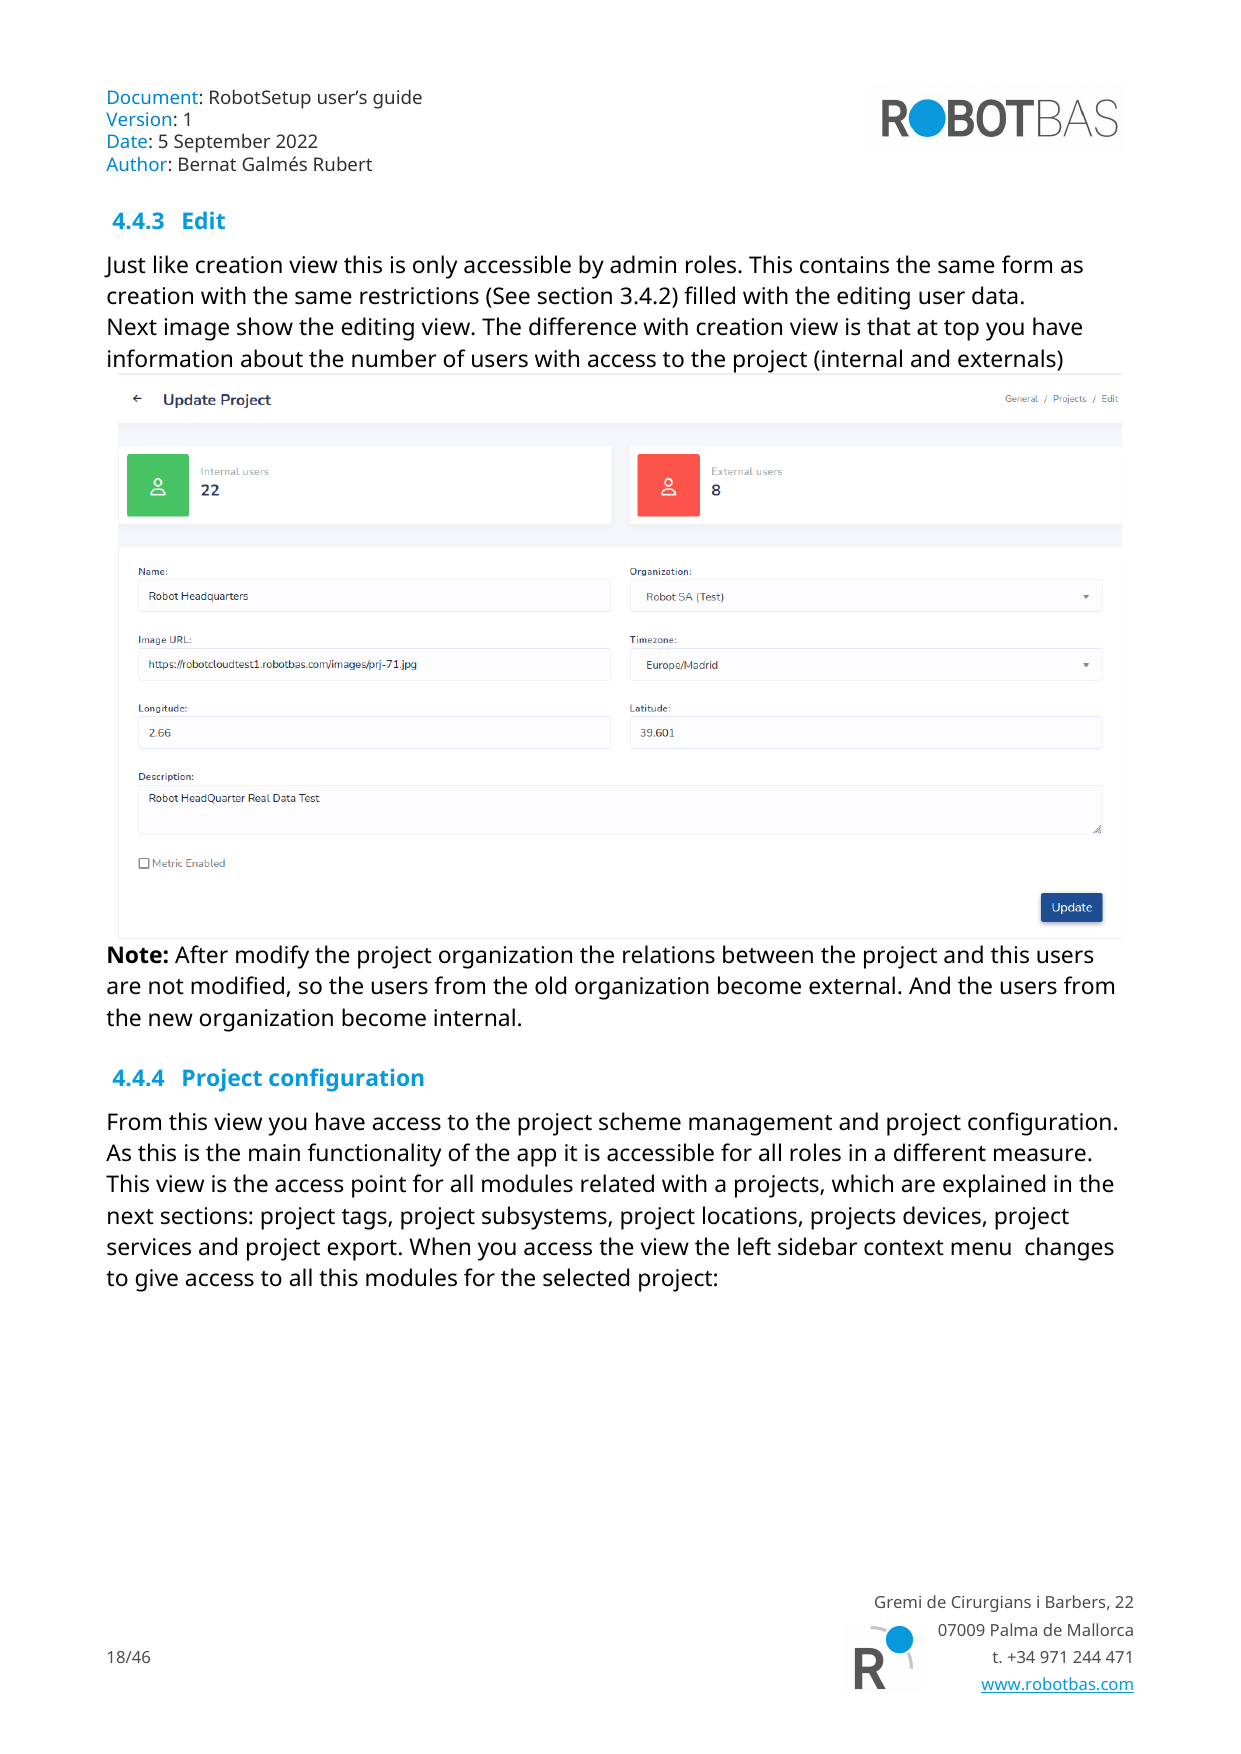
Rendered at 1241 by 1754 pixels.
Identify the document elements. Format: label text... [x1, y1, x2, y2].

picture [869, 86, 1125, 153]
subtitle Project configuration [106, 1062, 1134, 1093]
text This view is the access point for all modules related with a projects, which are explained in the next sections: project tags, project subsystems, project locations, projects devices, project services and project export. When you access the view the left sidebar context menu changes to give access to all this modules for the selected project: [106, 1168, 1134, 1293]
text From this view you have access to the project scheme management and project configuration. As this is the main functionality of the app it is accessible for all roles in a different measure. [106, 1106, 1134, 1168]
text Just like creation view this is only accessible by admin roles. This contains the same form as creation with the same restrictions (See section 3.4.2) filled with the editing user data. [106, 249, 1134, 311]
picture [118, 373, 1123, 939]
text Next image show the editing view. The difference with creation view is that at top you have information about the number of users with access to the project (internal and externals) [106, 311, 1134, 374]
subtitle Edit [106, 205, 1134, 236]
text Note: After modify the project organization the relations between the project and this users are not modified, so the users from the old organization become external. And the users from the new organization become internal. [106, 939, 1134, 1033]
picture [844, 1623, 923, 1692]
